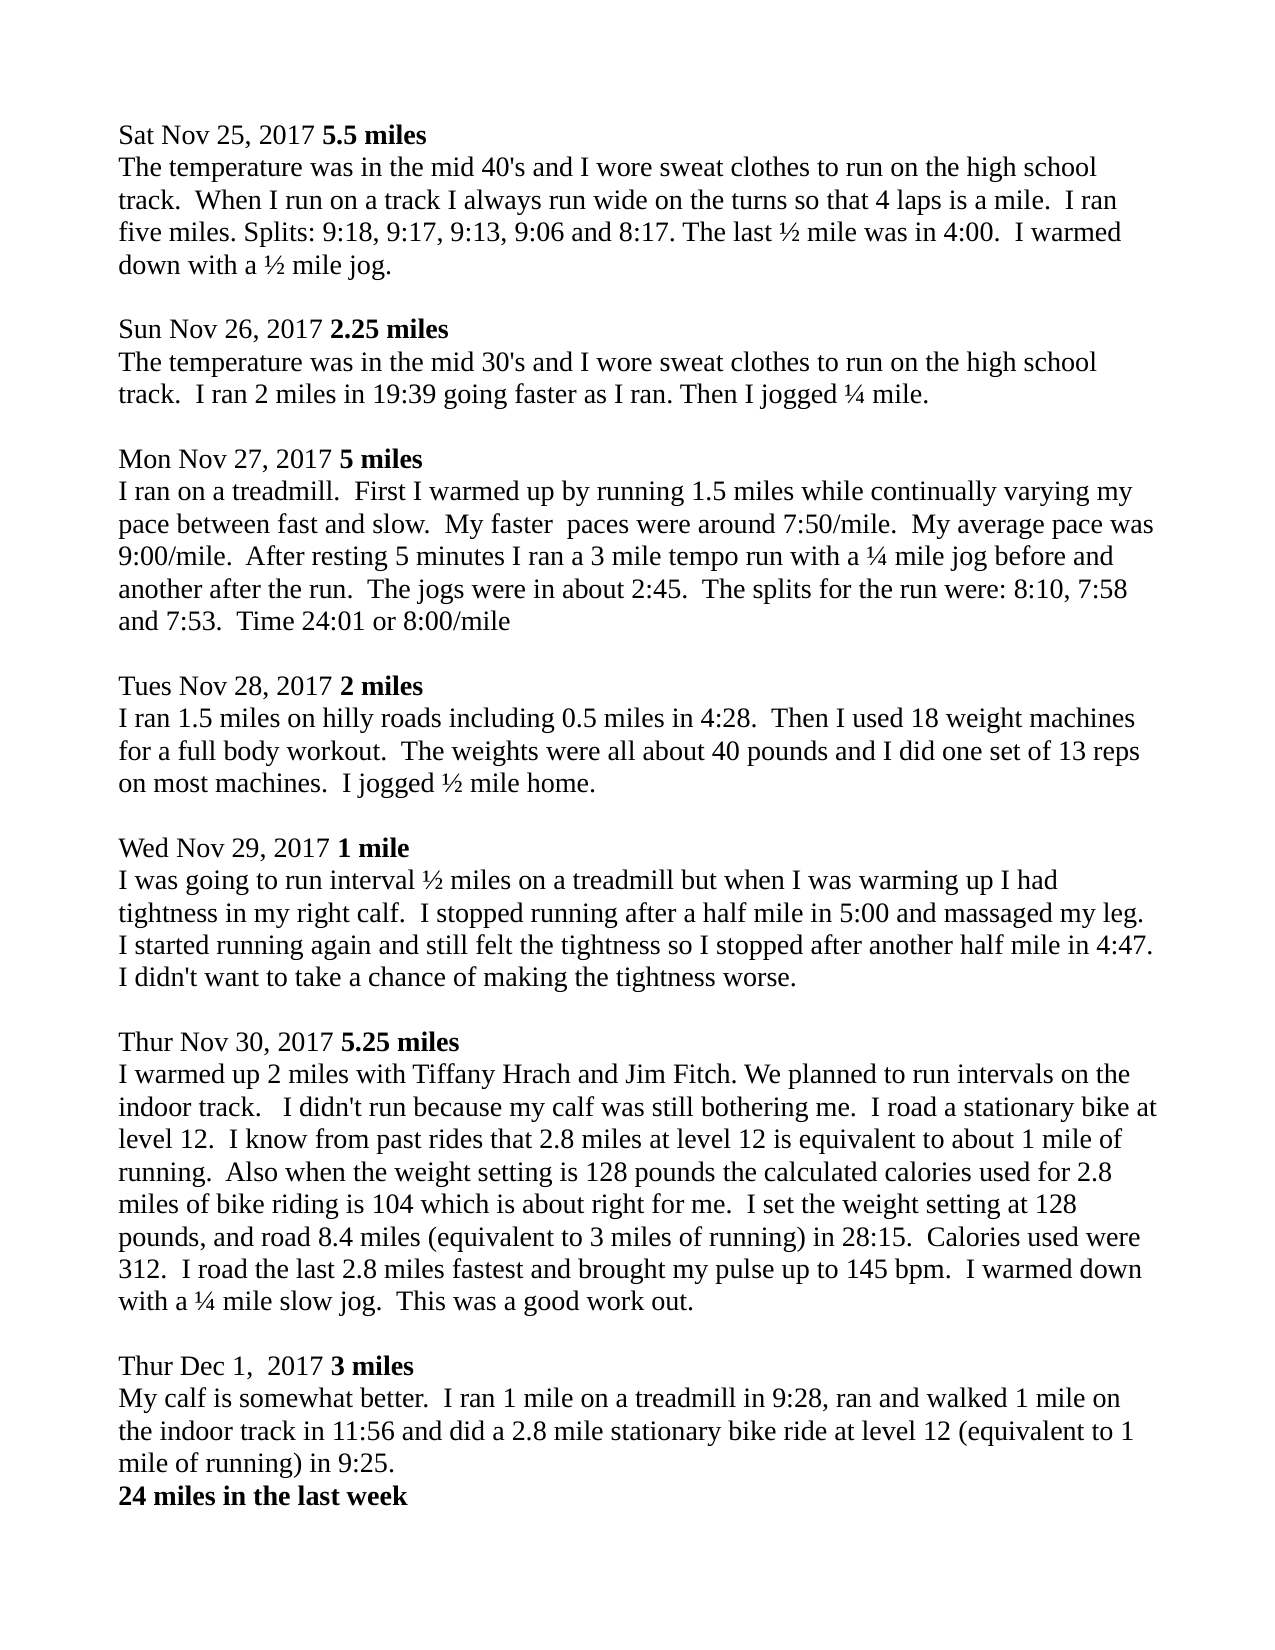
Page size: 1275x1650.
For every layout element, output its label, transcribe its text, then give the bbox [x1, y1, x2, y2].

text Thur Dec 1, 2017 3 miles [118, 1349, 1161, 1382]
text Mon Nov 27, 2017 5 miles [118, 442, 1161, 474]
text The temperature was in the mid 30's and I wore sweat clothes to run on the high school track. I ran 2 miles in 19:39 going faster as I ran. Then I jogged ¼ mile. [118, 345, 1161, 410]
text Tues Nov 28, 2017 2 miles [118, 669, 1161, 701]
text I warmed up 2 miles with Tiffany Hrach and Jim Fitch. We planned to run intervals on the indoor track. I didn't run because my calf was still bothering me. I road a stationary bike at level 12. I know from past rides that 2.8 miles at level 12 is equivalent to about 1 mile of running. Also when the weight setting is 128 pounds the calculated calories used for 2.8 miles of bike riding is 104 which is about right for me. I set the weight setting at 128 pounds, and road 8.4 miles (equivalent to 3 miles of running) in 28:15. Calories used were 312. I road the last 2.8 miles fastest and brought my pulse up to 145 bpm. I warmed down with a ¼ mile slow jog. This was a good work out. [118, 1058, 1161, 1317]
text Wed Nov 29, 2017 1 mile [118, 831, 1161, 863]
text Sun Nov 26, 2017 2.25 miles [118, 312, 1161, 345]
text I was going to run interval ½ miles on a treadmill but when I was warming up I had tightness in my right calf. I stopped running after a half mile in 5:00 and massaged my leg. I started running again and still felt the tightness so I stopped after another half mile in 4:47. I didn't want to take a chance of making the tightness worse. [118, 863, 1161, 993]
text I ran 1.5 miles on hilly roads including 0.5 miles in 4:28. Then I used 18 weight machines for a full body workout. The weights were all about 40 pounds and I did one set of 13 reps on most machines. I jogged ½ mile home. [118, 701, 1161, 798]
text Thur Nov 30, 2017 5.25 miles [118, 1025, 1161, 1058]
text My calf is somewhat better. I ran 1 mile on a treadmill in 9:28, ran and walked 1 mile on the indoor track in 11:56 and did a 2.8 mile stationary bike ride at level 12 (equivalent to 1 mile of running) in 9:25. [118, 1382, 1161, 1479]
text I ran on a treadmill. First I warmed up by running 1.5 miles while continually varying my pace between fast and slow. My faster paces were around 7:50/mile. My average pace was 9:00/mile. After resting 5 minutes I ran a 3 mile tempo run with a ¼ mile jog before and another after the run. The jogs were in about 2:45. The splits for the run were: 8:10, 7:58 and 7:53. Time 24:01 or 8:00/mile [118, 474, 1161, 636]
text The temperature was in the mid 40's and I wore sweat clothes to run on the high school track. When I run on a track I always run wide on the turns so that 4 laps is a mile. I ran five miles. Splits: 9:18, 9:17, 9:13, 9:06 and 8:17. The last ½ mile was in 4:00. I warmed down with a ½ mile jog. [118, 151, 1161, 280]
text 24 miles in the last week [118, 1479, 1161, 1511]
text Sat Nov 25, 2017 5.5 miles [118, 118, 1161, 151]
